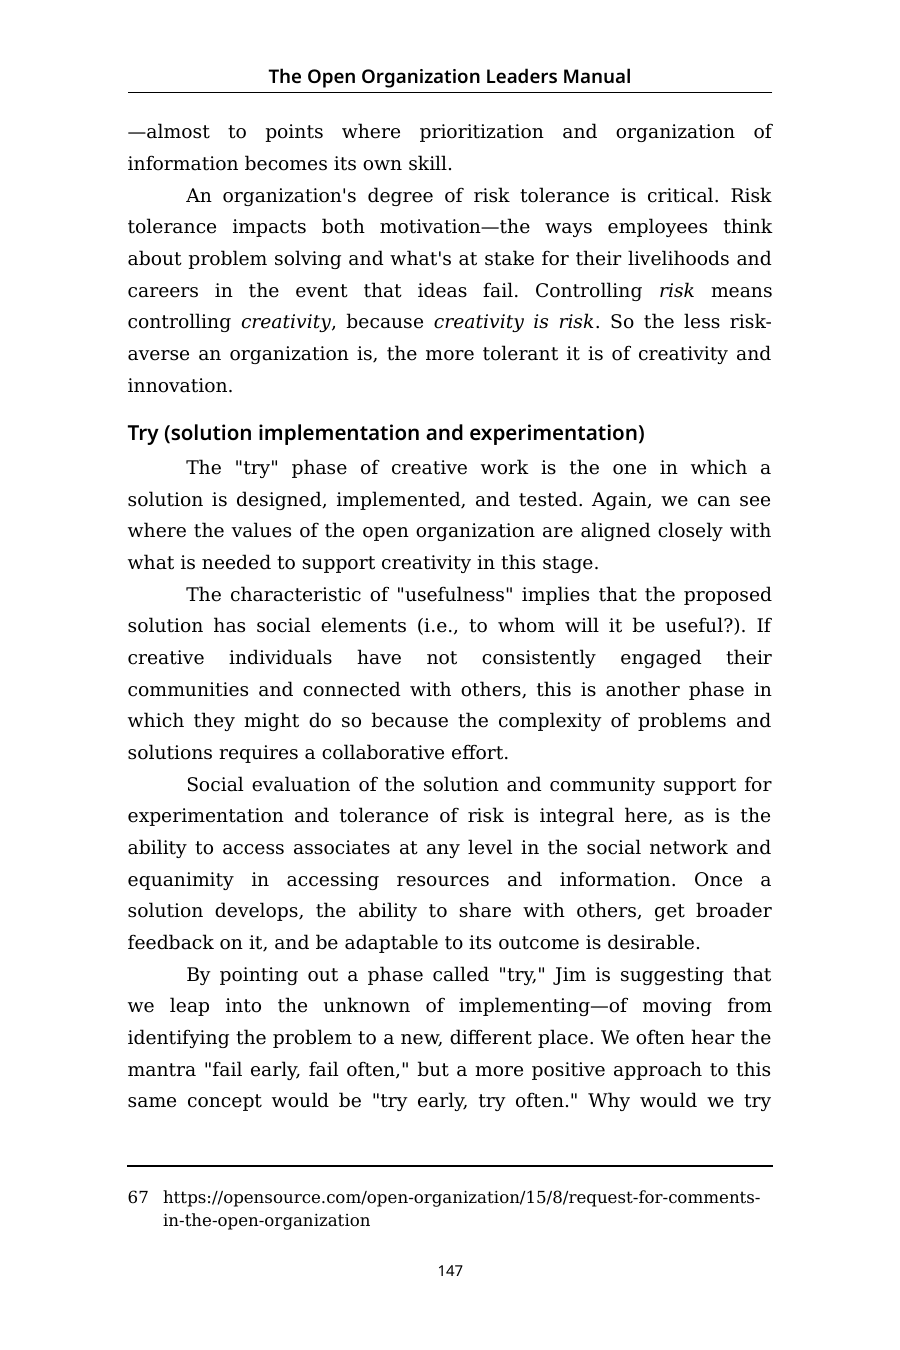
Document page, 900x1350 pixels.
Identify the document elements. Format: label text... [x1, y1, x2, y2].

text https://opensource.com/open-organization/15/8/request-for-comments-in-the-open-organization [127, 1188, 772, 1230]
text Social evaluation of the solution and community support for experimentation and tolerance of risk is integral here, as is the ability to access associates at any level in the social network and equanimity in accessing resources and information. Once a solution develops, the ability to share with others, get broader feedback on it, and be adaptable to its outcome is desirable. [127, 774, 772, 954]
text The "try" phase of creative work is the one in which a solution is designed, implemented, and tested. Again, we can see where the values of the open organization are aligned closely with what is needed to support creativity in this stage. [127, 457, 772, 574]
subtitle Try (solution implementation and experimentation) [127, 421, 772, 445]
text The characteristic of "usefulness" implies that the proposed solution has social elements (i.e., to whom will it be useful?). If creative individuals have not consistently engaged their communities and connected with others, this is another phase in which they might do so because the complexity of problems and solutions requires a collaborative effort. [127, 584, 772, 764]
text An organization's degree of risk tolerance is critical. Risk tolerance impacts both motivation—the ways employees think about problem solving and what's at stake for their livelihoods and careers in the event that ideas fail. Controlling risk means controlling creativity, because creativity is risk. So the less risk-averse an organization is, the more tolerant it is of creativity and innovation. [127, 185, 772, 397]
text By pointing out a phase called "try," Jim is suggesting that we leap into the unknown of implementing—of moving from identifying the problem to a new, different place. We often hear the mantra "fail early, fail often," but a more positive approach to this same concept would be "try early, try often." Why would we try [127, 964, 772, 1112]
text —almost to points where prioritization and organization of information becomes its own skill. [127, 121, 772, 175]
